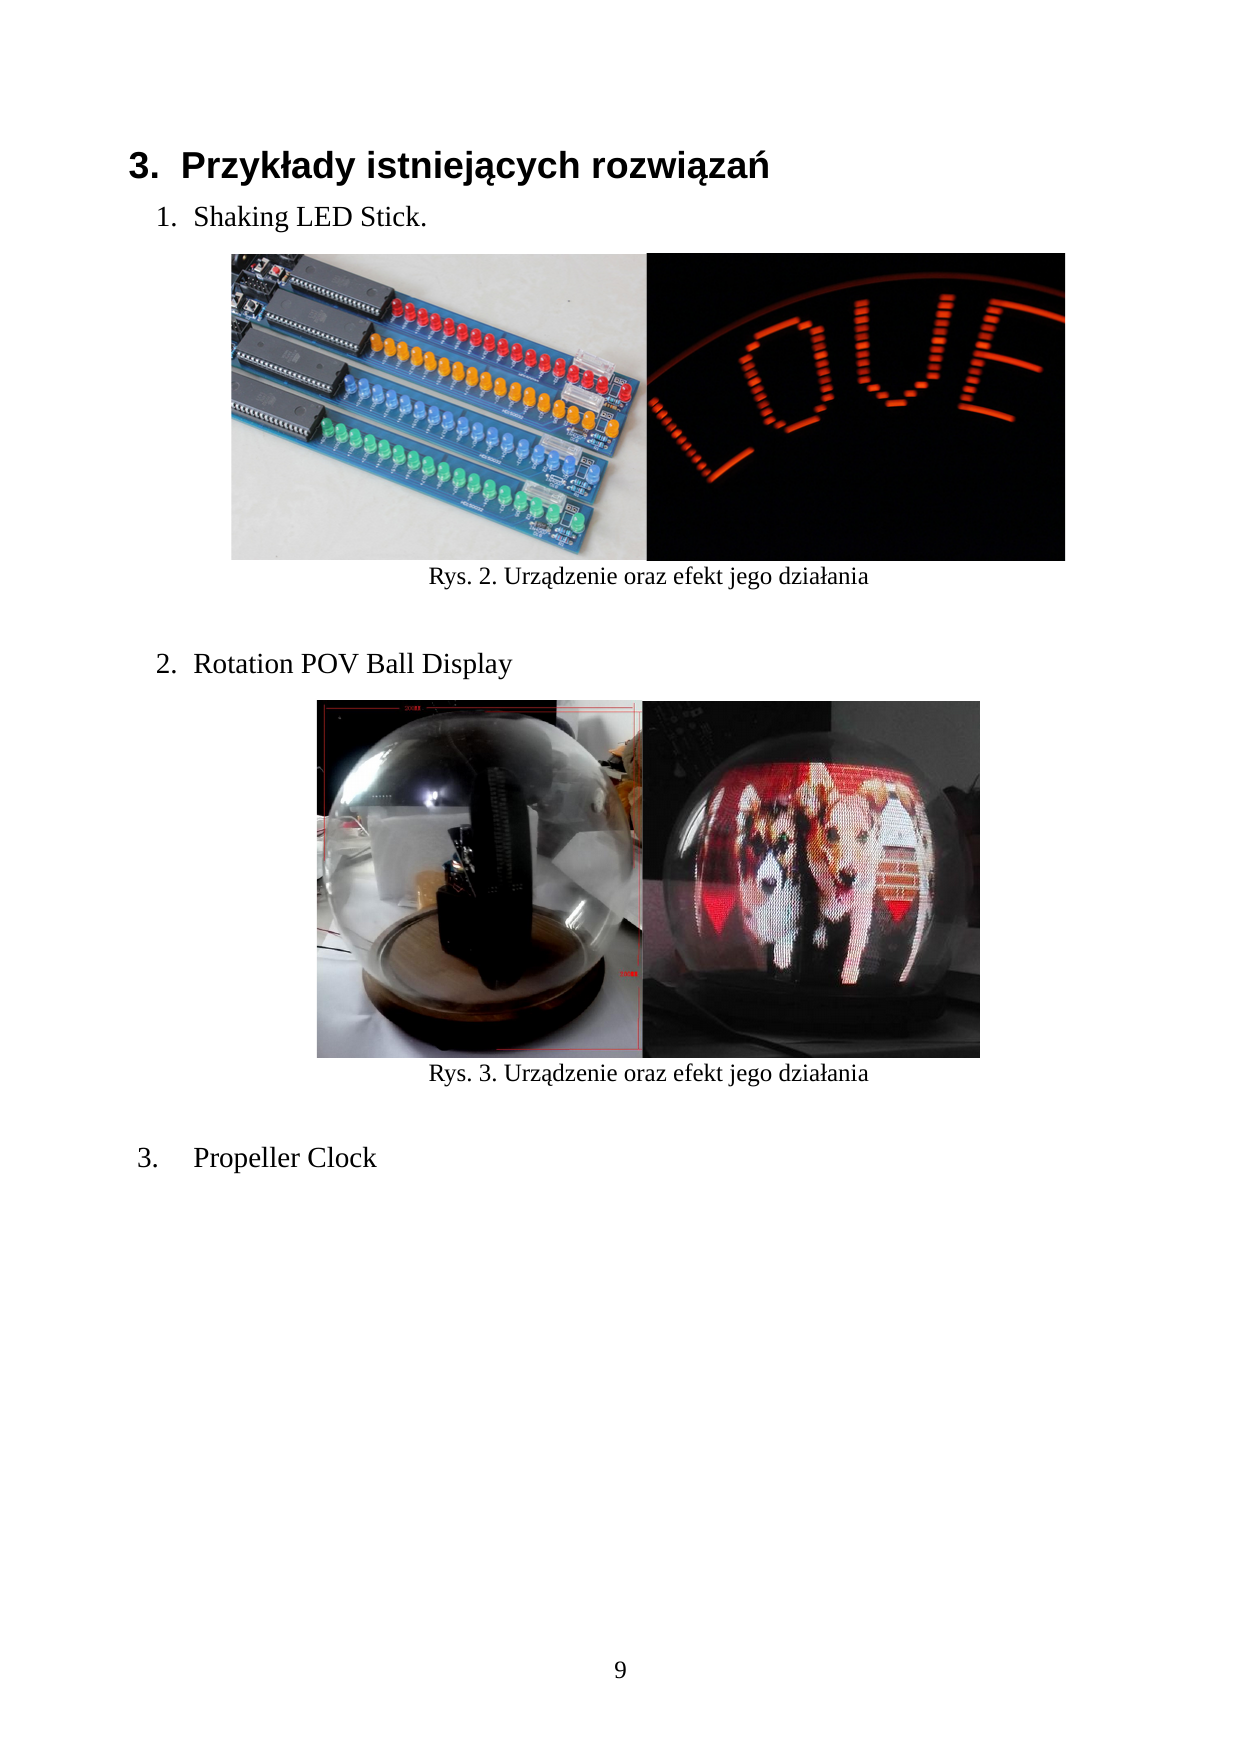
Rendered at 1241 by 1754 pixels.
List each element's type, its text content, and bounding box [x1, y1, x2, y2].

subtitle Przykłady istniejących rozwiązań [118, 143, 1122, 186]
picture [231, 253, 1066, 561]
list Propeller Clock [137, 1141, 1122, 1174]
list Rys. 2. Urządzenie oraz efekt jego działania [229, 561, 1068, 589]
list Rys. 3. Urządzenie oraz efekt jego działania [316, 1058, 981, 1086]
list Shaking LED Stick. [156, 199, 1122, 232]
list Rotation POV Ball Display [156, 646, 1122, 680]
picture [316, 700, 980, 1058]
